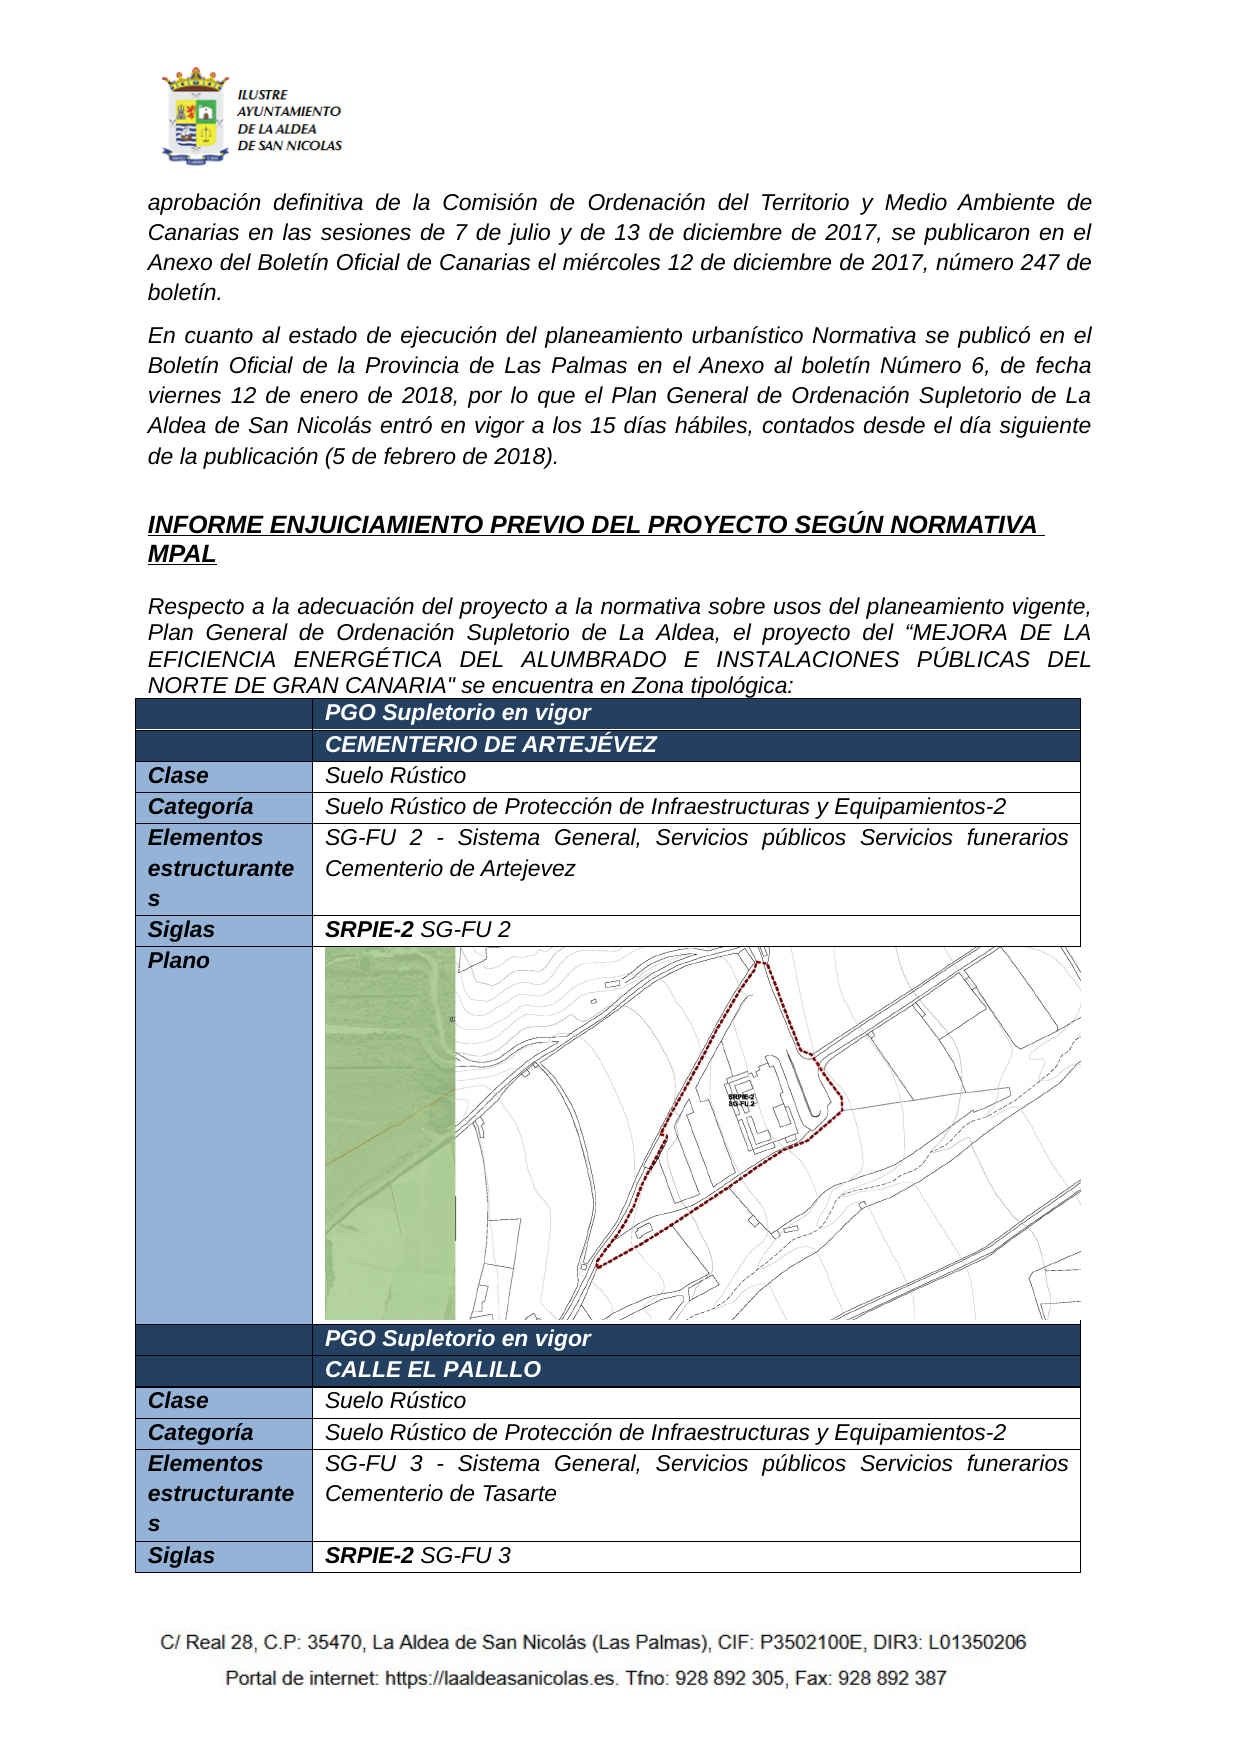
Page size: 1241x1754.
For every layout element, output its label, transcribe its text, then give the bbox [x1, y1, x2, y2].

table_cell [313, 947, 1080, 1324]
table_cell [136, 1356, 312, 1386]
table_cell Plano [136, 947, 312, 1324]
table_cell Clase [136, 762, 312, 792]
table_cell Siglas [136, 1542, 312, 1572]
table_cell Suelo Rústico de Protección de Infraestructuras y Equipamientos-2 [313, 1419, 1080, 1449]
text En cuanto al estado de ejecución del planeamiento urbanístico Normativa se publicó en el Boletín Oficial de la Provincia de Las Palmas en el Anexo al boletín Número 6, de fecha viernes 12 de enero de 2018, por lo que el Plan General de Ordenación Supletorio de La Aldea de San Nicolás entró en vigor a los 15 días hábiles, contados desde el día siguiente de la publicación (5 de febrero de 2018). [148, 322, 1093, 469]
table_header PGO Supletorio en vigor [313, 699, 1080, 729]
table_cell SG-FU 2 - Sistema General, Servicios públicos Servicios funerarios Cementerio de Artejevez [313, 824, 1080, 915]
table_cell SG-FU 3 - Sistema General, Servicios públicos Servicios funerarios Cementerio de Tasarte [313, 1450, 1080, 1541]
table_cell Elementos estructurantes [136, 824, 312, 915]
picture [148, 1626, 1034, 1694]
table_cell Clase [136, 1388, 312, 1418]
table_cell [136, 1325, 312, 1355]
table_cell Suelo Rústico de Protección de Infraestructuras y Equipamientos-2 [313, 793, 1080, 823]
table_header [136, 699, 312, 729]
table_cell CALLE EL PALILLO [313, 1356, 1080, 1386]
table_cell PGO Supletorio en vigor [313, 1325, 1080, 1355]
table_cell Siglas [136, 916, 312, 946]
table_cell Suelo Rústico [313, 762, 1080, 792]
picture [325, 947, 1081, 1320]
table_cell Suelo Rústico [313, 1388, 1080, 1418]
table_cell Elementos estructurantes [136, 1450, 312, 1541]
table_cell SRPIE-2 SG-FU 2 [313, 916, 1080, 946]
subtitle INFORME ENJUICIAMIENTO PREVIO DEL PROYECTO SEGÚN NORMATIVA MPAL [148, 510, 1093, 568]
table_cell Categoría [136, 1419, 312, 1449]
text Respecto a la adecuación del proyecto a la normativa sobre usos del planeamiento vigente, Plan General de Ordenación Supletorio de La Aldea, el proyecto del “MEJORA DE LA EFICIENCIA ENERGÉTICA DEL ALUMBRADO E INSTALACIONES PÚBLICAS DEL NORTE DE GRAN CANARIA" se encuentra en Zona tipológica: [148, 593, 1093, 698]
table_cell Categoría [136, 793, 312, 823]
table_cell CEMENTERIO DE ARTEJÉVEZ [313, 731, 1080, 761]
text aprobación definitiva de la Comisión de Ordenación del Territorio y Medio Ambiente de Canarias en las sesiones de 7 de julio y de 13 de diciembre de 2017, se publicaron en el Anexo del Boletín Oficial de Canarias el miércoles 12 de diciembre de 2017, número 247 de boletín. [148, 188, 1093, 305]
picture [148, 59, 358, 173]
table_cell [136, 731, 312, 761]
table_cell SRPIE-2 SG-FU 3 [313, 1542, 1080, 1572]
